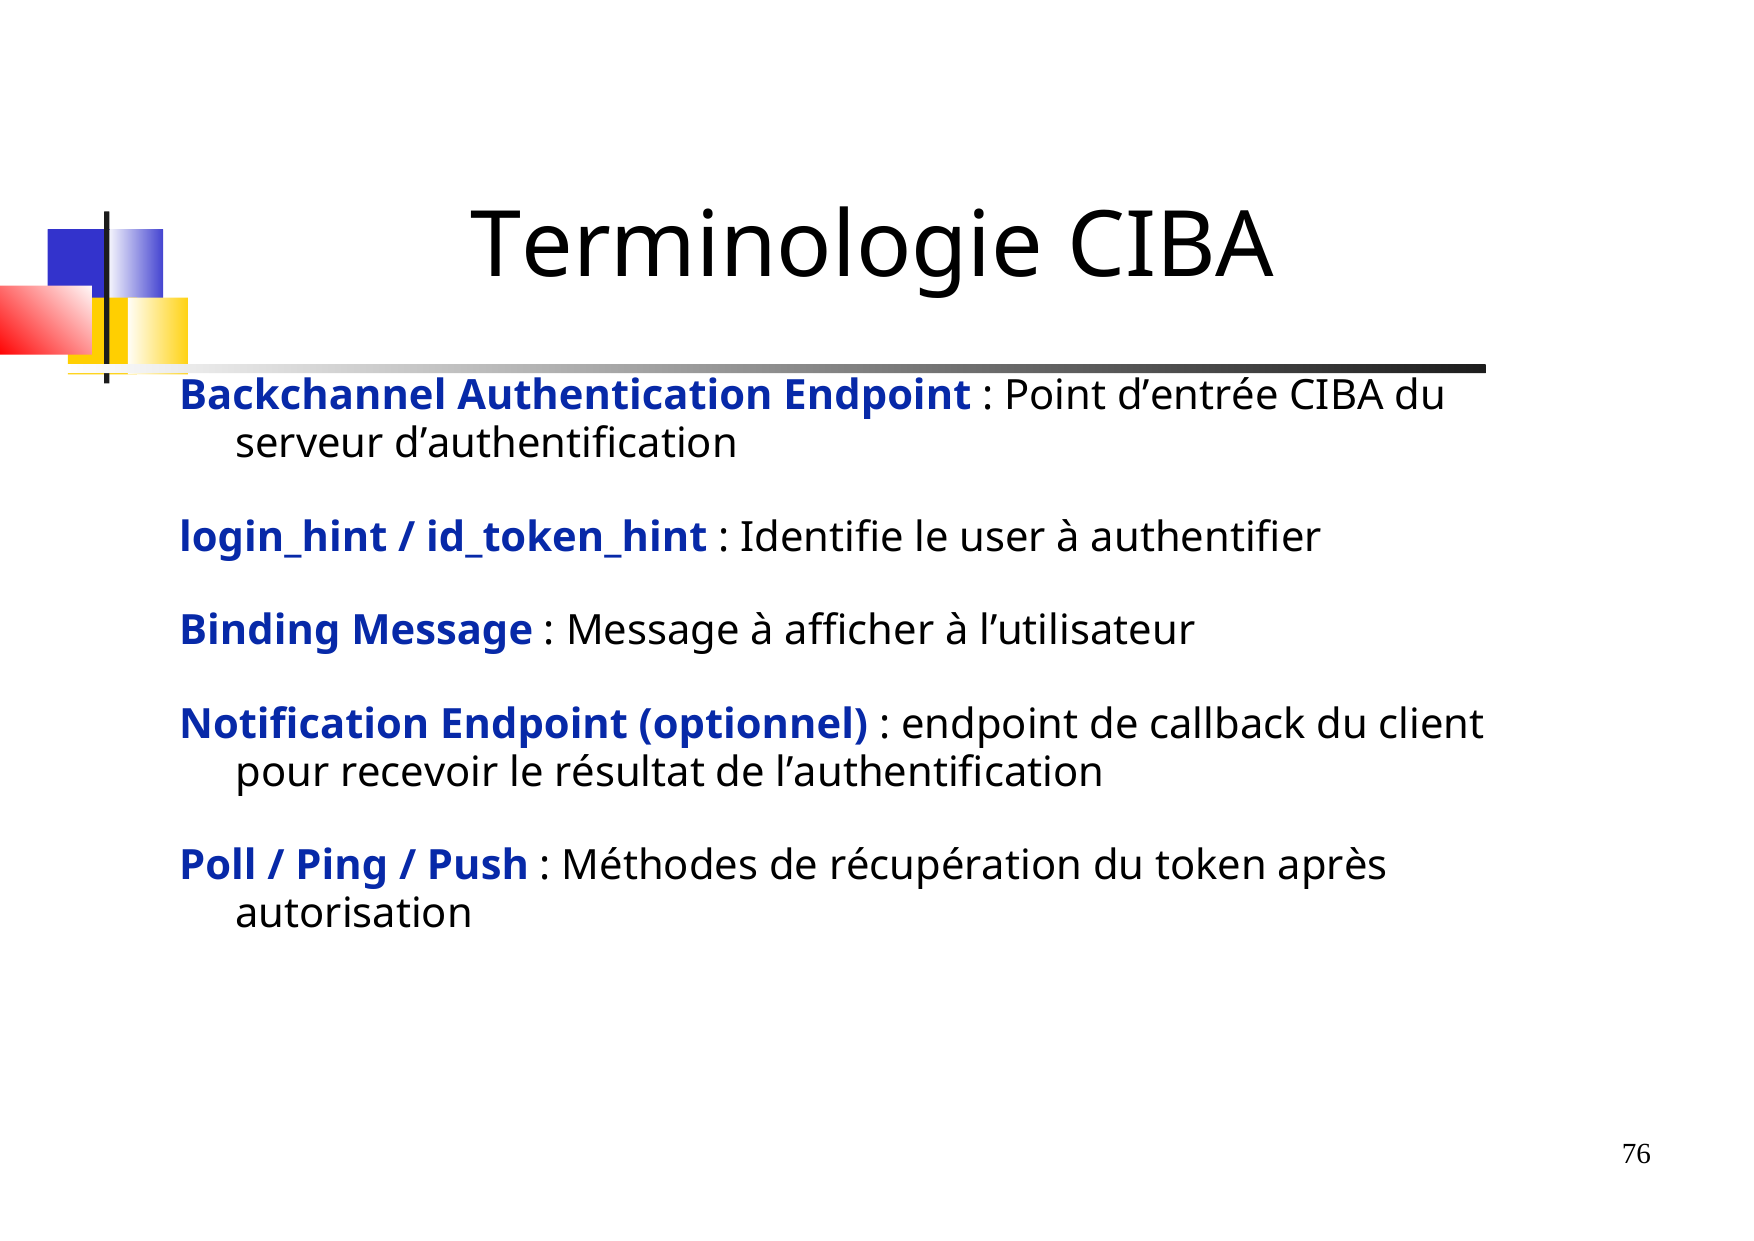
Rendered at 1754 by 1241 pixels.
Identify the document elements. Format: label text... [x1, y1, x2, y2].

title Terminologie CIBA [179, 139, 1567, 351]
list Backchannel Authentication Endpoint : Point d’entrée CIBA du serveur d’authentification login_hint / id_token_hint : Identifie le user à authentifier Binding Message : Message à afficher à l’utilisateur Notification Endpoint (optionnel) : endpoint de callback du client pour recevoir le résultat de l’authentification Poll / Ping / Push : Méthodes de récupération du token après autorisation [179, 371, 1567, 1091]
